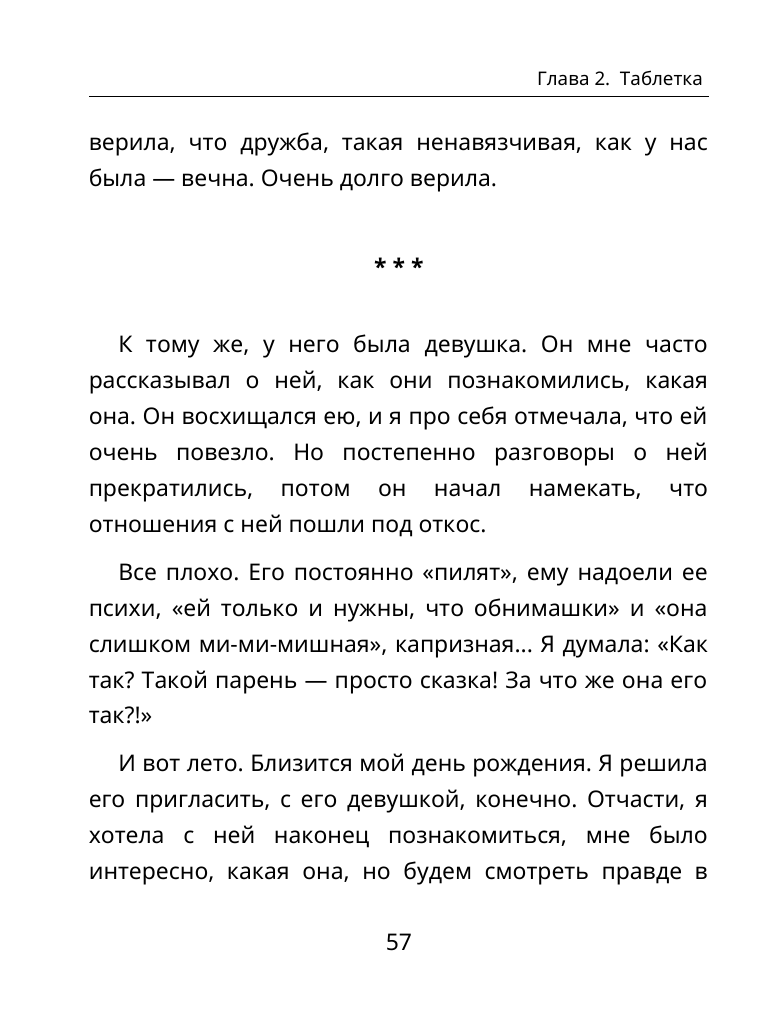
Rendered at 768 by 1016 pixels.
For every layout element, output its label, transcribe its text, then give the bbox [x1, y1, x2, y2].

text Все плохо. Его постоянно «пилят», ему надоели ее психи, «ей только и нужны, что обнимашки» и «она слишком ми-ми-мишная», капризная... Я думала: «Как так? Такой парень — просто сказка! За что же она его так?!» [88, 556, 709, 731]
subtitle * * * [88, 251, 709, 282]
text К тому же, у него была девушка. Он мне часто рассказывал о ней, как они познакомились, какая она. Он восхищался ею, и я про себя отмечала, что ей очень повезло. Но постепенно разговоры о ней прекратились, потом он начал намекать, что отношения с ней пошли под откос. [88, 328, 709, 539]
text верила, что дружба, такая ненавязчивая, как у нас была — вечна. Очень долго верила. [88, 126, 709, 193]
text И вот лето. Близится мой день рождения. Я решила его пригласить, с его девушкой, конечно. Отчасти, я хотела с ней наконец познакомиться, мне было интересно, какая она, но будем смотреть правде в [88, 747, 709, 886]
